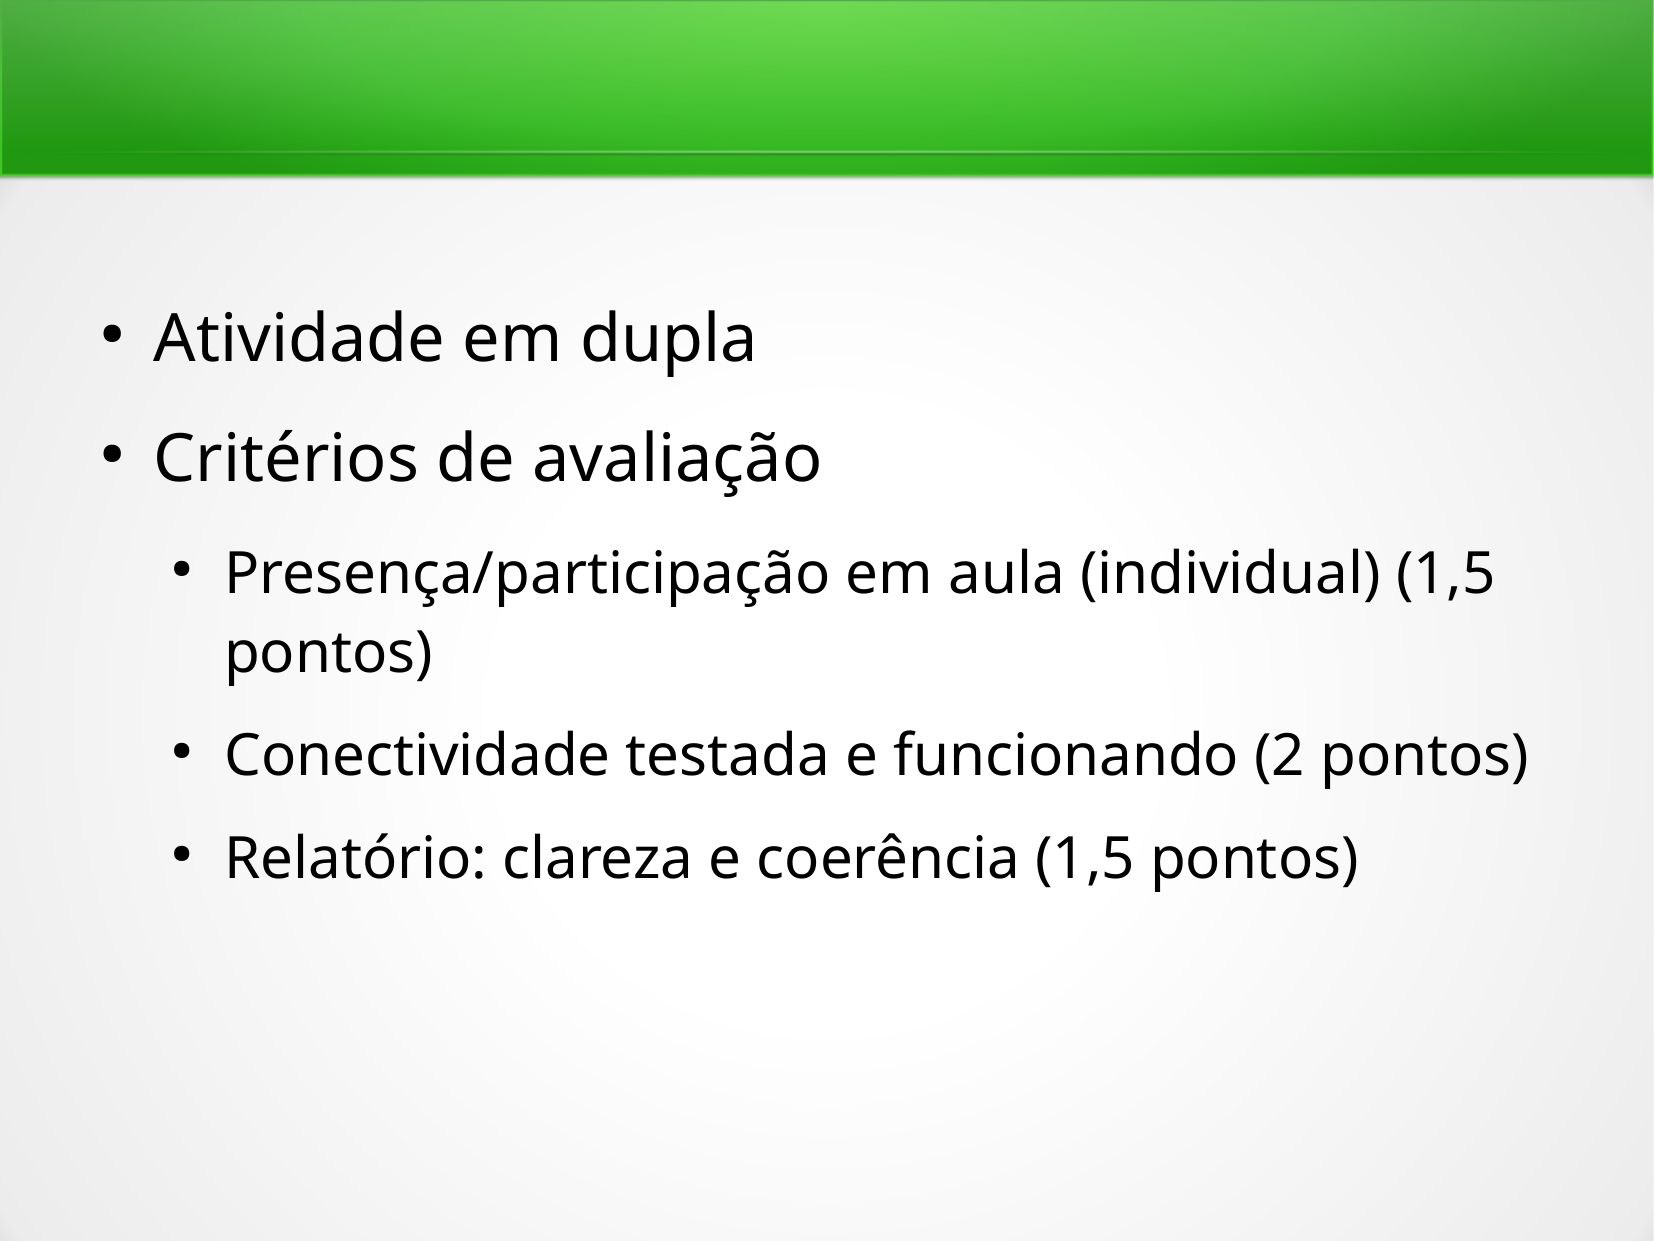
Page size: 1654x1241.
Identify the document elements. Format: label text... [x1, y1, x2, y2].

list Atividade em dupla Critérios de avaliação Presença/participação em aula (individual) (1,5 pontos) Conectividade testada e funcionando (2 pontos) Relatório: clareza e coerência (1,5 pontos) [82, 290, 1571, 1010]
picture [0, 0, 1654, 1241]
